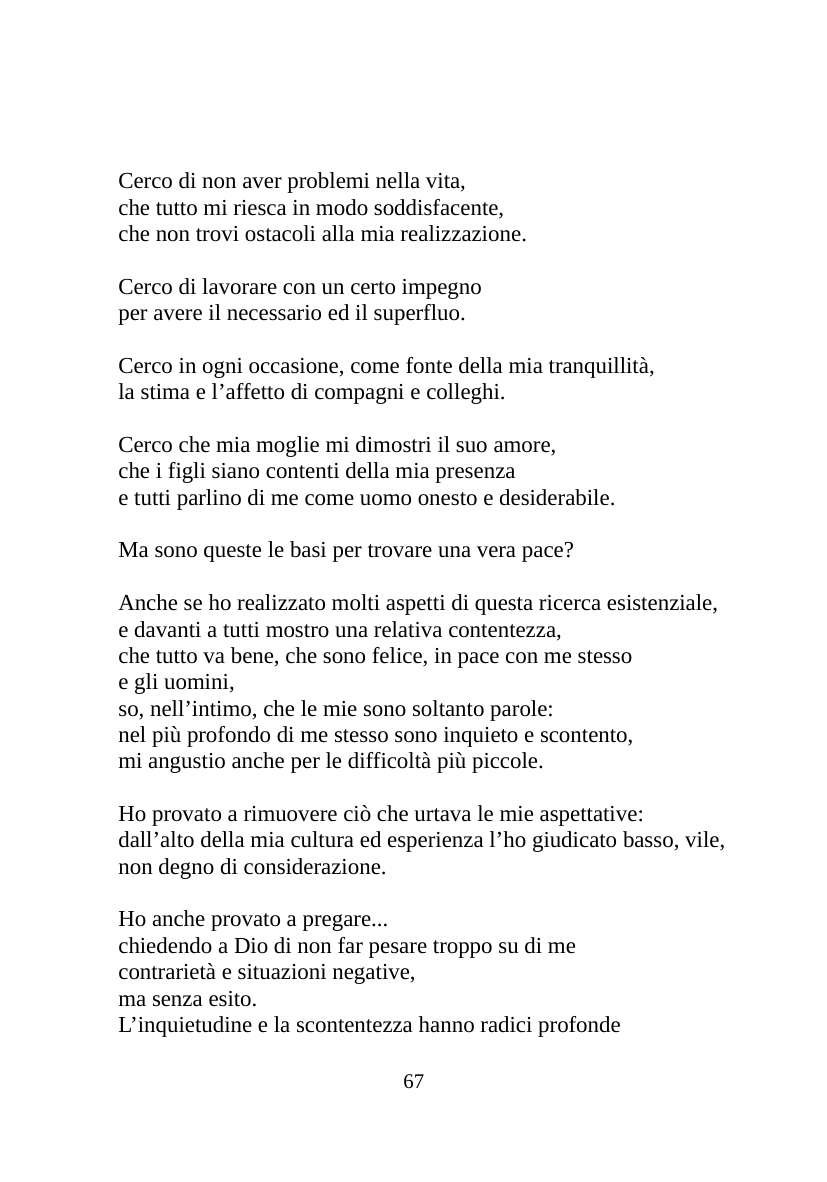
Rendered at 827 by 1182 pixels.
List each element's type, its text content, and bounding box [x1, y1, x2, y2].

text L’inquietudine e la scontentezza hanno radici profonde [88, 1011, 738, 1037]
text che tutto va bene, che sono felice, in pace con me stesso [88, 642, 738, 668]
text e gli uomini, [88, 668, 738, 695]
text dall’alto della mia cultura ed esperienza l’ho giudicato basso, vile, [88, 826, 738, 853]
text e davanti a tutti mostro una relativa contentezza, [88, 616, 738, 642]
text nel più profondo di me stesso sono inquieto e scontento, [88, 721, 738, 747]
text che tutto mi riesca in modo soddisfacente, [88, 194, 738, 220]
text Ho provato a rimuovere ciò che urtava le mie aspettative: [88, 800, 738, 826]
text Cerco in ogni occasione, come fonte della mia tranquillità, [88, 352, 738, 378]
text chiedendo a Dio di non far pesare troppo su di me [88, 932, 738, 958]
text Anche se ho realizzato molti aspetti di questa ricerca esistenziale, [88, 589, 738, 616]
text mi angustio anche per le difficoltà più piccole. [88, 747, 738, 774]
text la stima e l’affetto di compagni e colleghi. [88, 378, 738, 405]
text Cerco che mia moglie mi dimostri il suo amore, [88, 431, 738, 457]
text che i figli siano contenti della mia presenza [88, 457, 738, 484]
text Ma sono queste le basi per trovare una vera pace? [88, 537, 738, 563]
text per avere il necessario ed il superfluo. [88, 299, 738, 326]
text so, nell’intimo, che le mie sono soltanto parole: [88, 695, 738, 721]
text non degno di considerazione. [88, 853, 738, 879]
text Cerco di lavorare con un certo impegno [88, 273, 738, 299]
text Cerco di non aver problemi nella vita, [88, 168, 738, 194]
text che non trovi ostacoli alla mia realizzazione. [88, 220, 738, 247]
text contrarietà e situazioni negative, [88, 958, 738, 984]
text Ho anche provato a pregare... [88, 906, 738, 932]
text e tutti parlino di me come uomo onesto e desiderabile. [88, 484, 738, 510]
text ma senza esito. [88, 984, 738, 1011]
